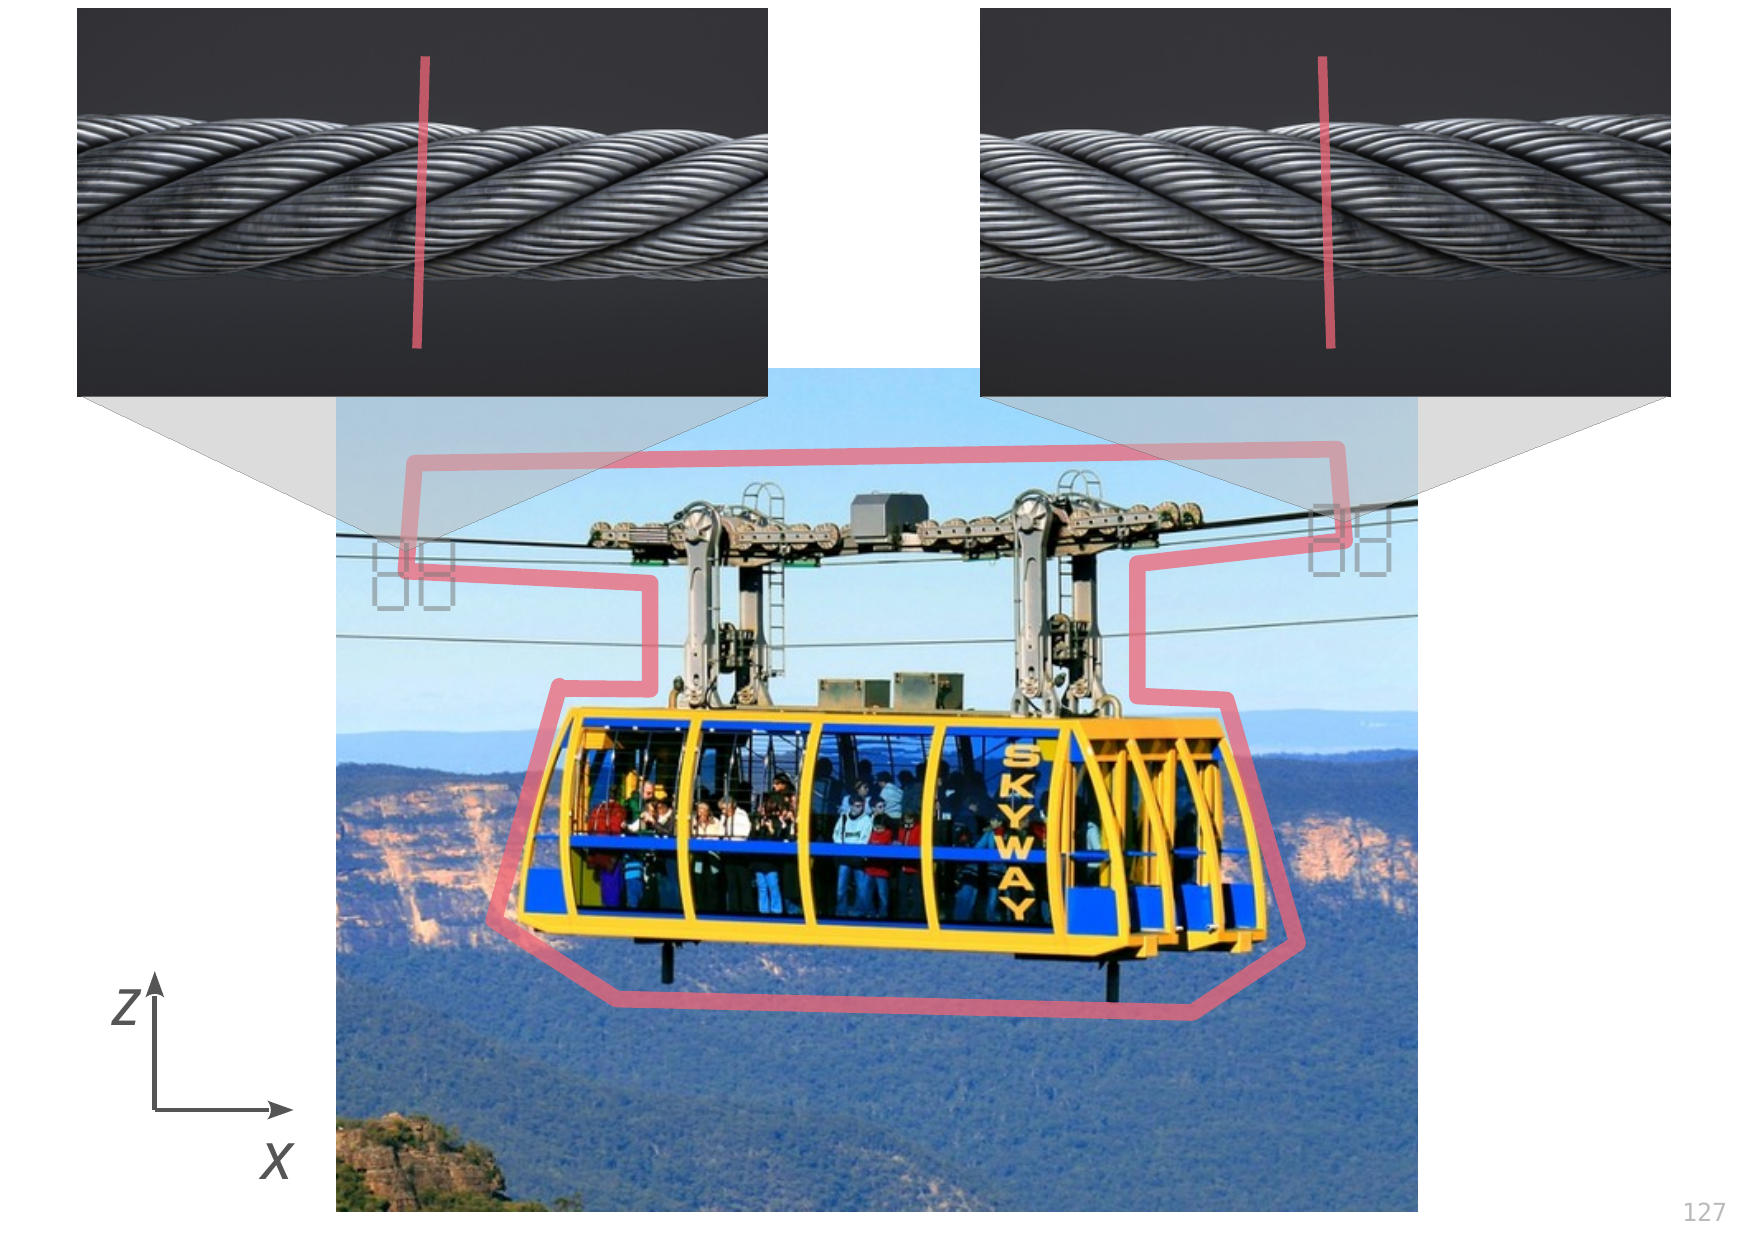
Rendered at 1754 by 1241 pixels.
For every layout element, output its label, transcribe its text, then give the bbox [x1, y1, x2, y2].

text_box z [97, 946, 143, 1029]
text_box  [1286, 462, 1417, 578]
picture [481, 461, 1287, 1004]
picture [336, 494, 1418, 1213]
text_box x [246, 1101, 291, 1183]
text_box  [350, 496, 481, 612]
text_box [81, 396, 768, 525]
text_box [982, 396, 1668, 502]
picture [77, 8, 1671, 451]
